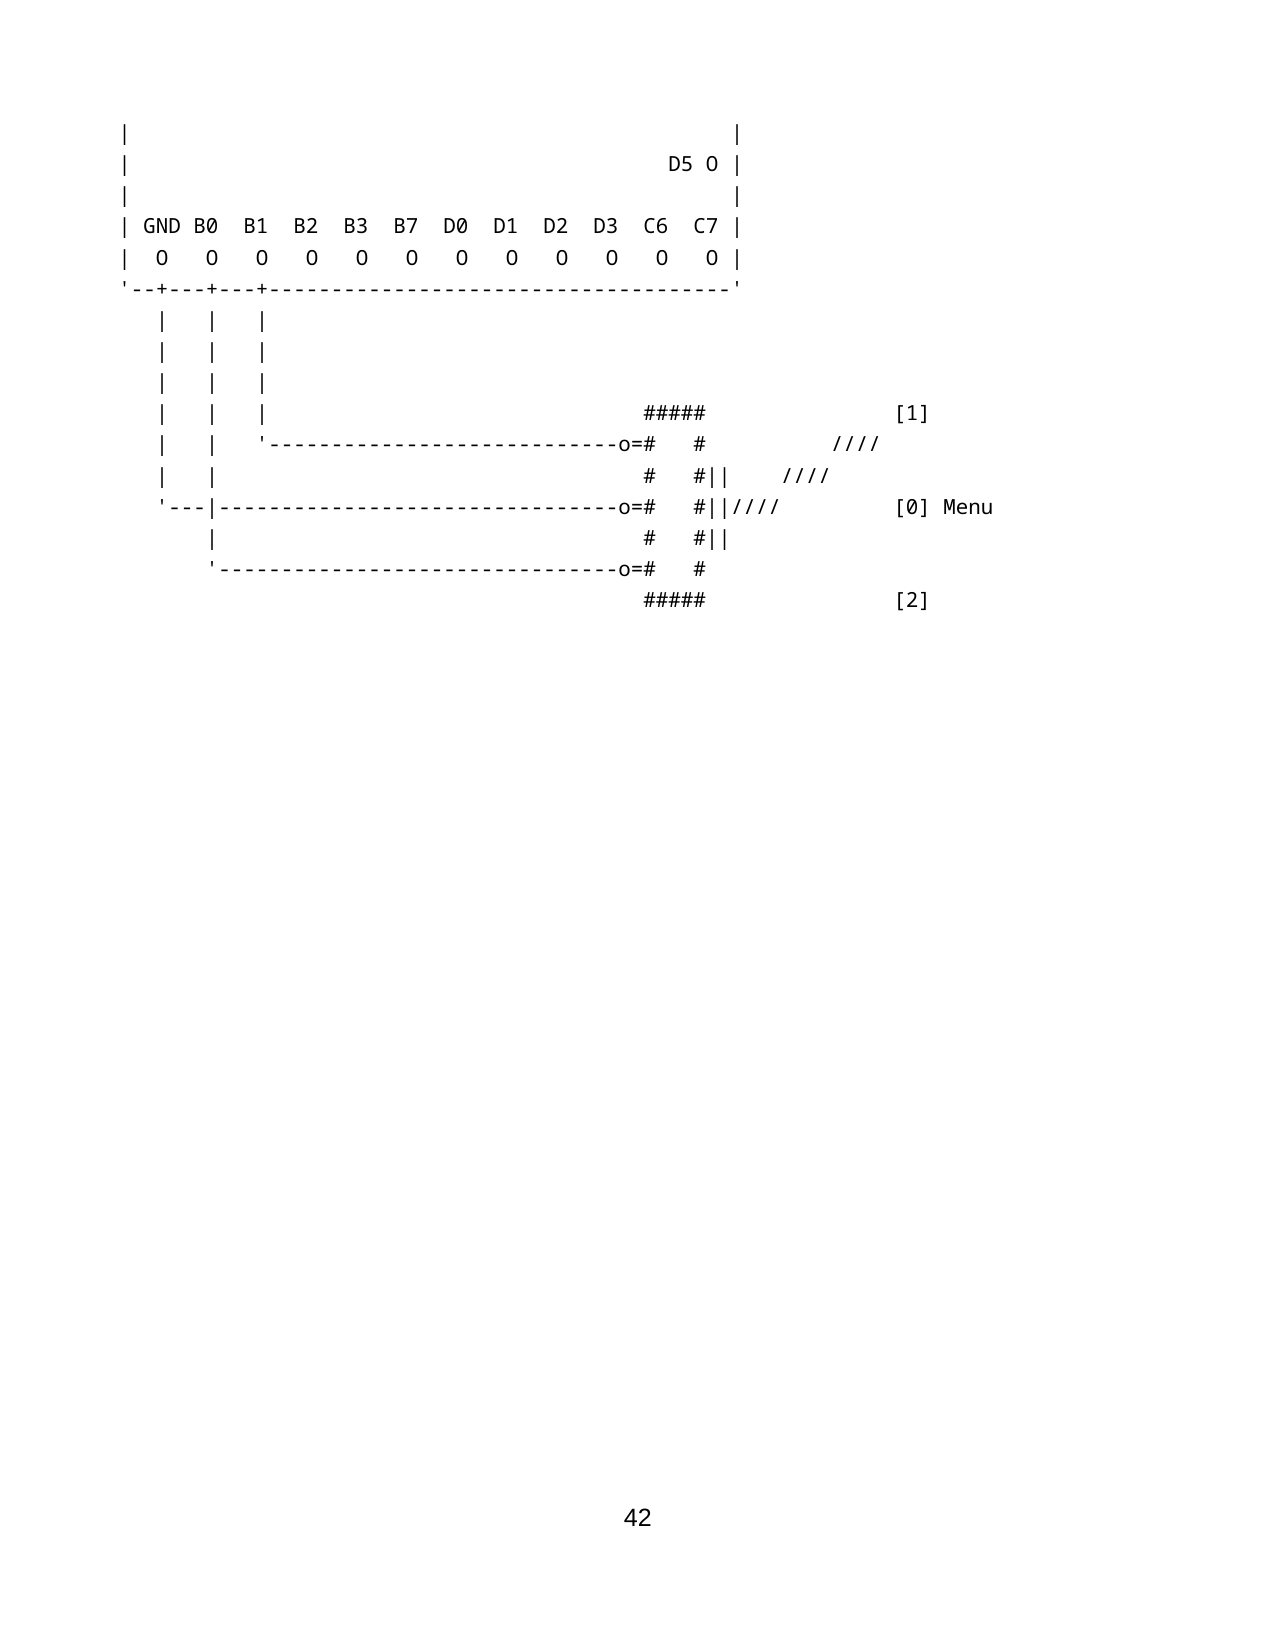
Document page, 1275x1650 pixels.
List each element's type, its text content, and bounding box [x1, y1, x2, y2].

text | | '----------------------------o=# # //// [118, 429, 1157, 458]
text | O O O O O O O O O O O O | [118, 243, 1157, 271]
text | # #|| [118, 523, 1157, 551]
text | | | [118, 336, 1157, 364]
text '--+---+---+-------------------------------------' [118, 274, 1157, 302]
text | | | ##### [1] [118, 398, 1157, 427]
text | | # #|| //// [118, 461, 1157, 489]
text '---|--------------------------------o=# #||//// [0] Menu [118, 492, 1157, 520]
text | | [118, 180, 1157, 209]
text | | [118, 118, 1157, 147]
text | D5 O | [118, 149, 1157, 178]
text | GND B0 B1 B2 B3 B7 D0 D1 D2 D3 C6 C7 | [118, 212, 1157, 240]
text | | | [118, 305, 1157, 333]
text ##### [2] [118, 585, 1157, 614]
text | | | [118, 367, 1157, 396]
text '--------------------------------o=# # [118, 554, 1157, 583]
